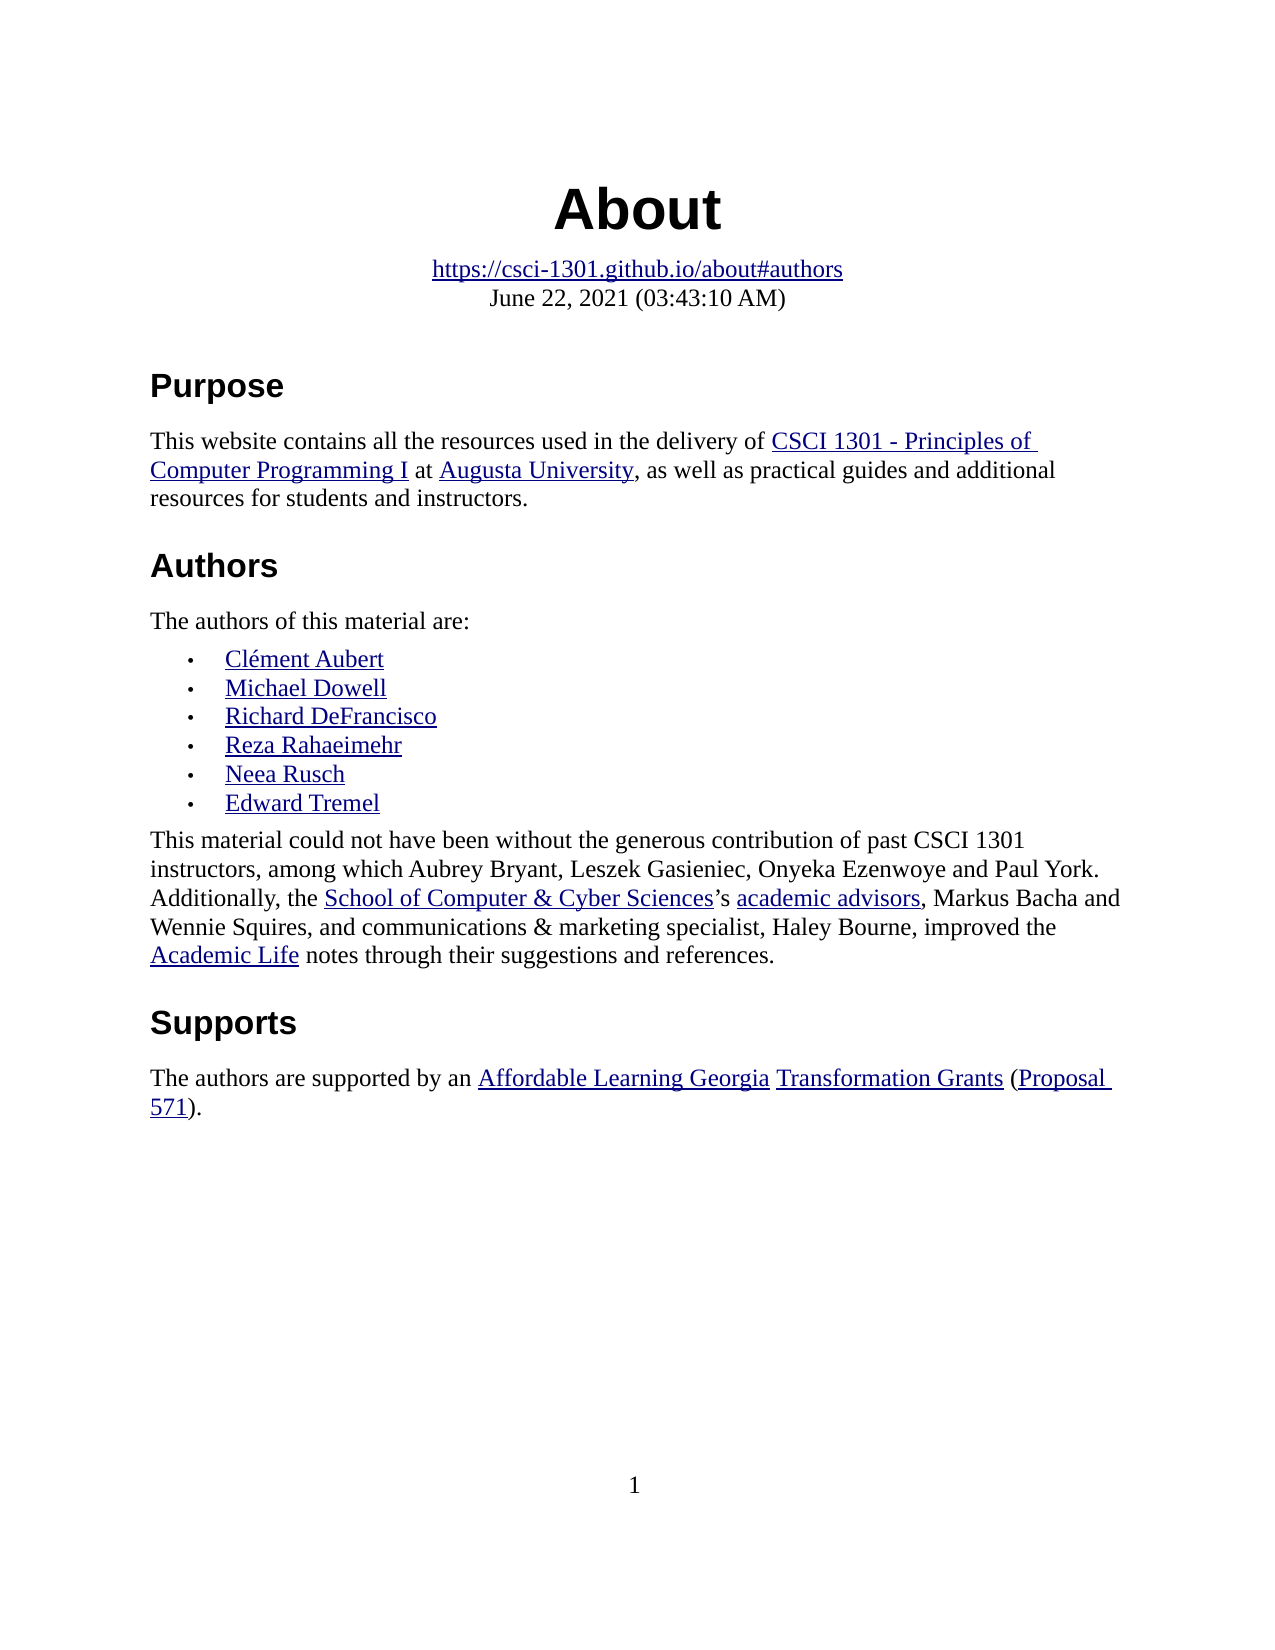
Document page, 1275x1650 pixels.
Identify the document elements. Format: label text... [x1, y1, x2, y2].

text This material could not have been without the generous contribution of past CSCI 1301 instructors, among which Aubrey Bryant, Leszek Gasieniec, Onyeka Ezenwoye and Paul York. Additionally, the School of Computer & Cyber Sciences’s academic advisors, Markus Bacha and Wennie Squires, and communications & marketing specialist, Haley Bourne, improved the Academic Life notes through their suggestions and references. [150, 825, 1125, 969]
subtitle Authors [150, 546, 1125, 585]
text This website contains all the resources used in the delivery of CSCI 1301 - Principles of Computer Programming I at Augusta University, as well as practical guides and additional resources for students and instructors. [150, 426, 1125, 512]
text June 22, 2021 (03:43:10 AM) [150, 283, 1125, 312]
list Neea Rusch [187, 759, 1125, 788]
list Edward Tremel [187, 788, 1125, 816]
text The authors of this material are: [150, 606, 1125, 635]
list Michael Dowell [187, 673, 1125, 701]
title About [150, 175, 1125, 242]
text https://csci-1301.github.io/about#authors [150, 254, 1125, 283]
list Clément Aubert [187, 644, 1125, 673]
list Reza Rahaeimehr [187, 730, 1125, 759]
subtitle Purpose [150, 366, 1125, 404]
text The authors are supported by an Affordable Learning Georgia Transformation Grants (Proposal 571). [150, 1063, 1125, 1121]
list Richard DeFrancisco [187, 701, 1125, 730]
subtitle Supports [150, 1003, 1125, 1042]
